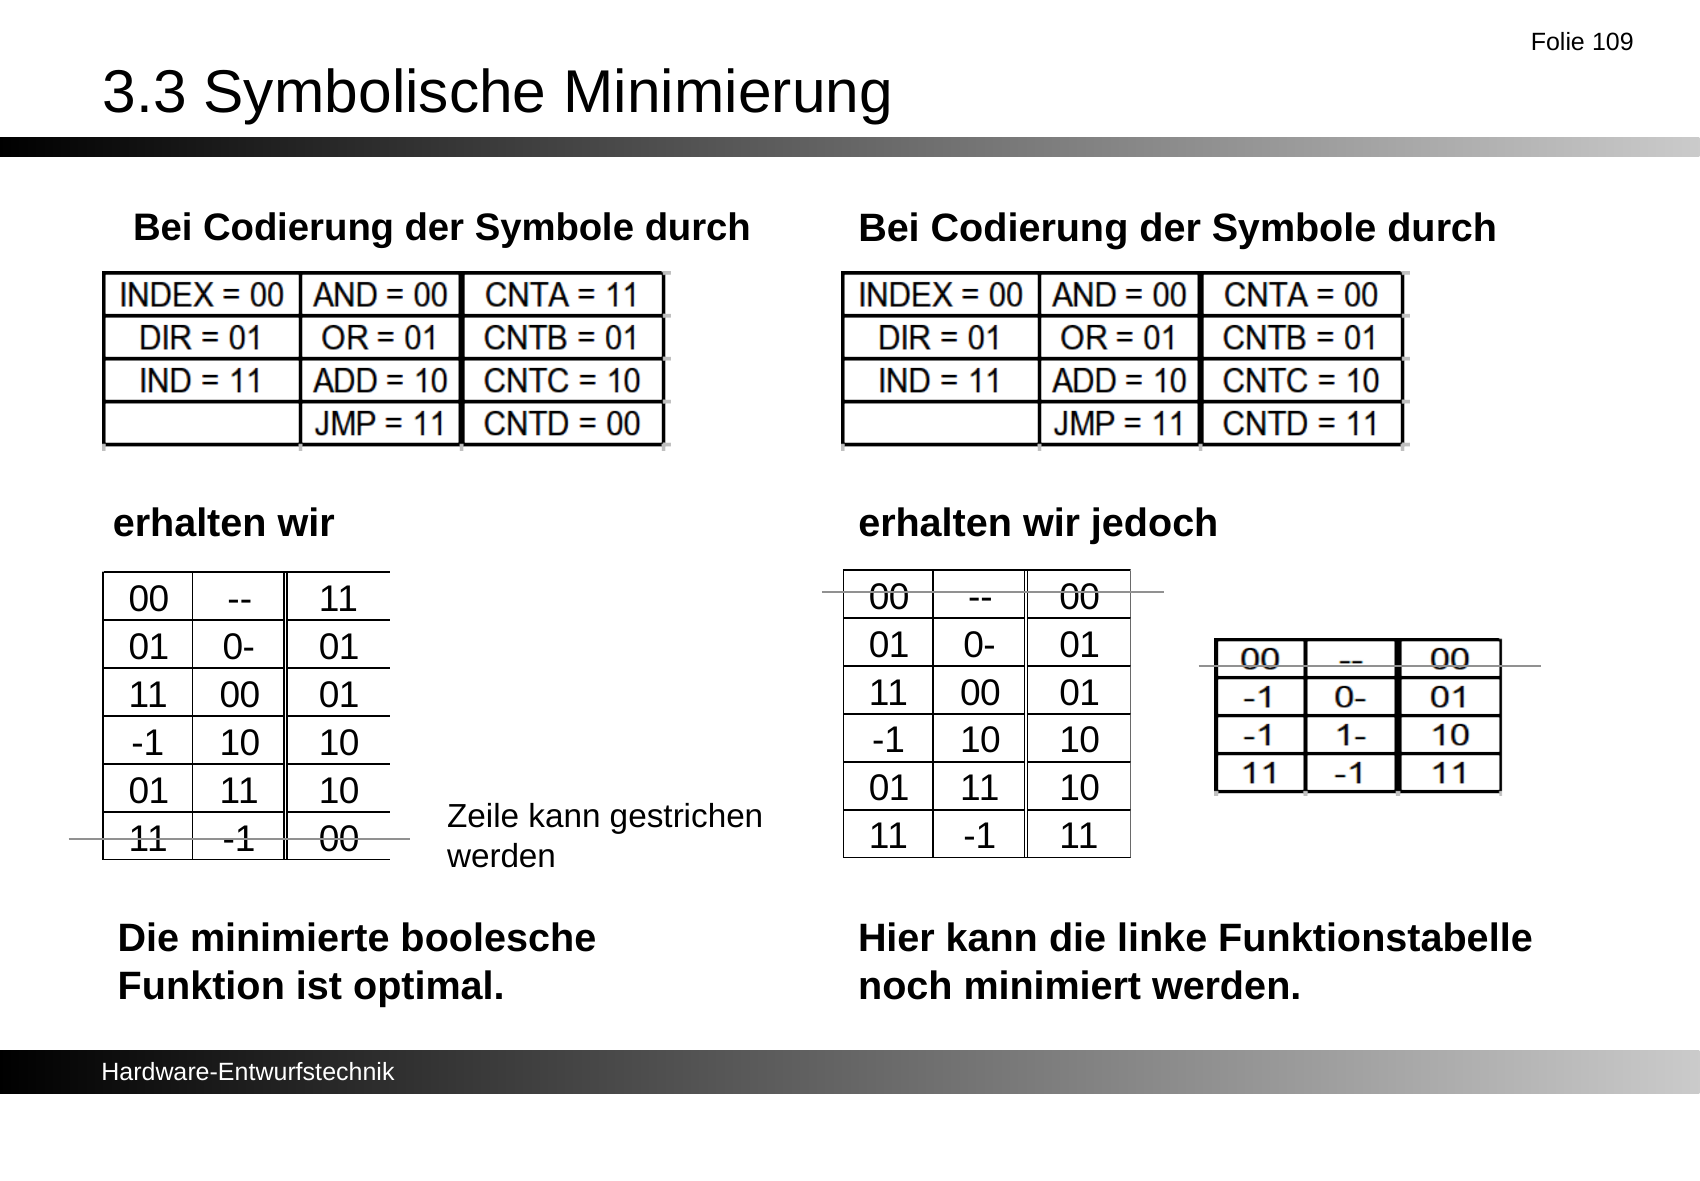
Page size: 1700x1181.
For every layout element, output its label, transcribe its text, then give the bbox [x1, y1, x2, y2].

chart [841, 271, 1410, 451]
title 3.3 Symbolische Minimierung [87, 36, 1421, 142]
text_box erhalten wir jedoch [842, 489, 1568, 552]
chart [842, 569, 1133, 591]
text_box Bei Codierung der Symbole durch [842, 194, 1568, 256]
chart [102, 840, 392, 861]
chart [102, 271, 671, 451]
text_box Hier kann die linke Funktionstabelle noch minimiert werden. [842, 904, 1598, 1010]
chart [1214, 638, 1504, 665]
list Bei Codierung der Symbole durch [117, 194, 842, 256]
chart [1214, 667, 1504, 796]
text_box Die minimierte boolesche Funktion ist optimal. [102, 904, 759, 1010]
chart [102, 571, 392, 838]
text_box erhalten wir [97, 489, 823, 552]
text_box Zeile kann gestrichen werden [431, 786, 794, 883]
chart [842, 593, 1133, 859]
